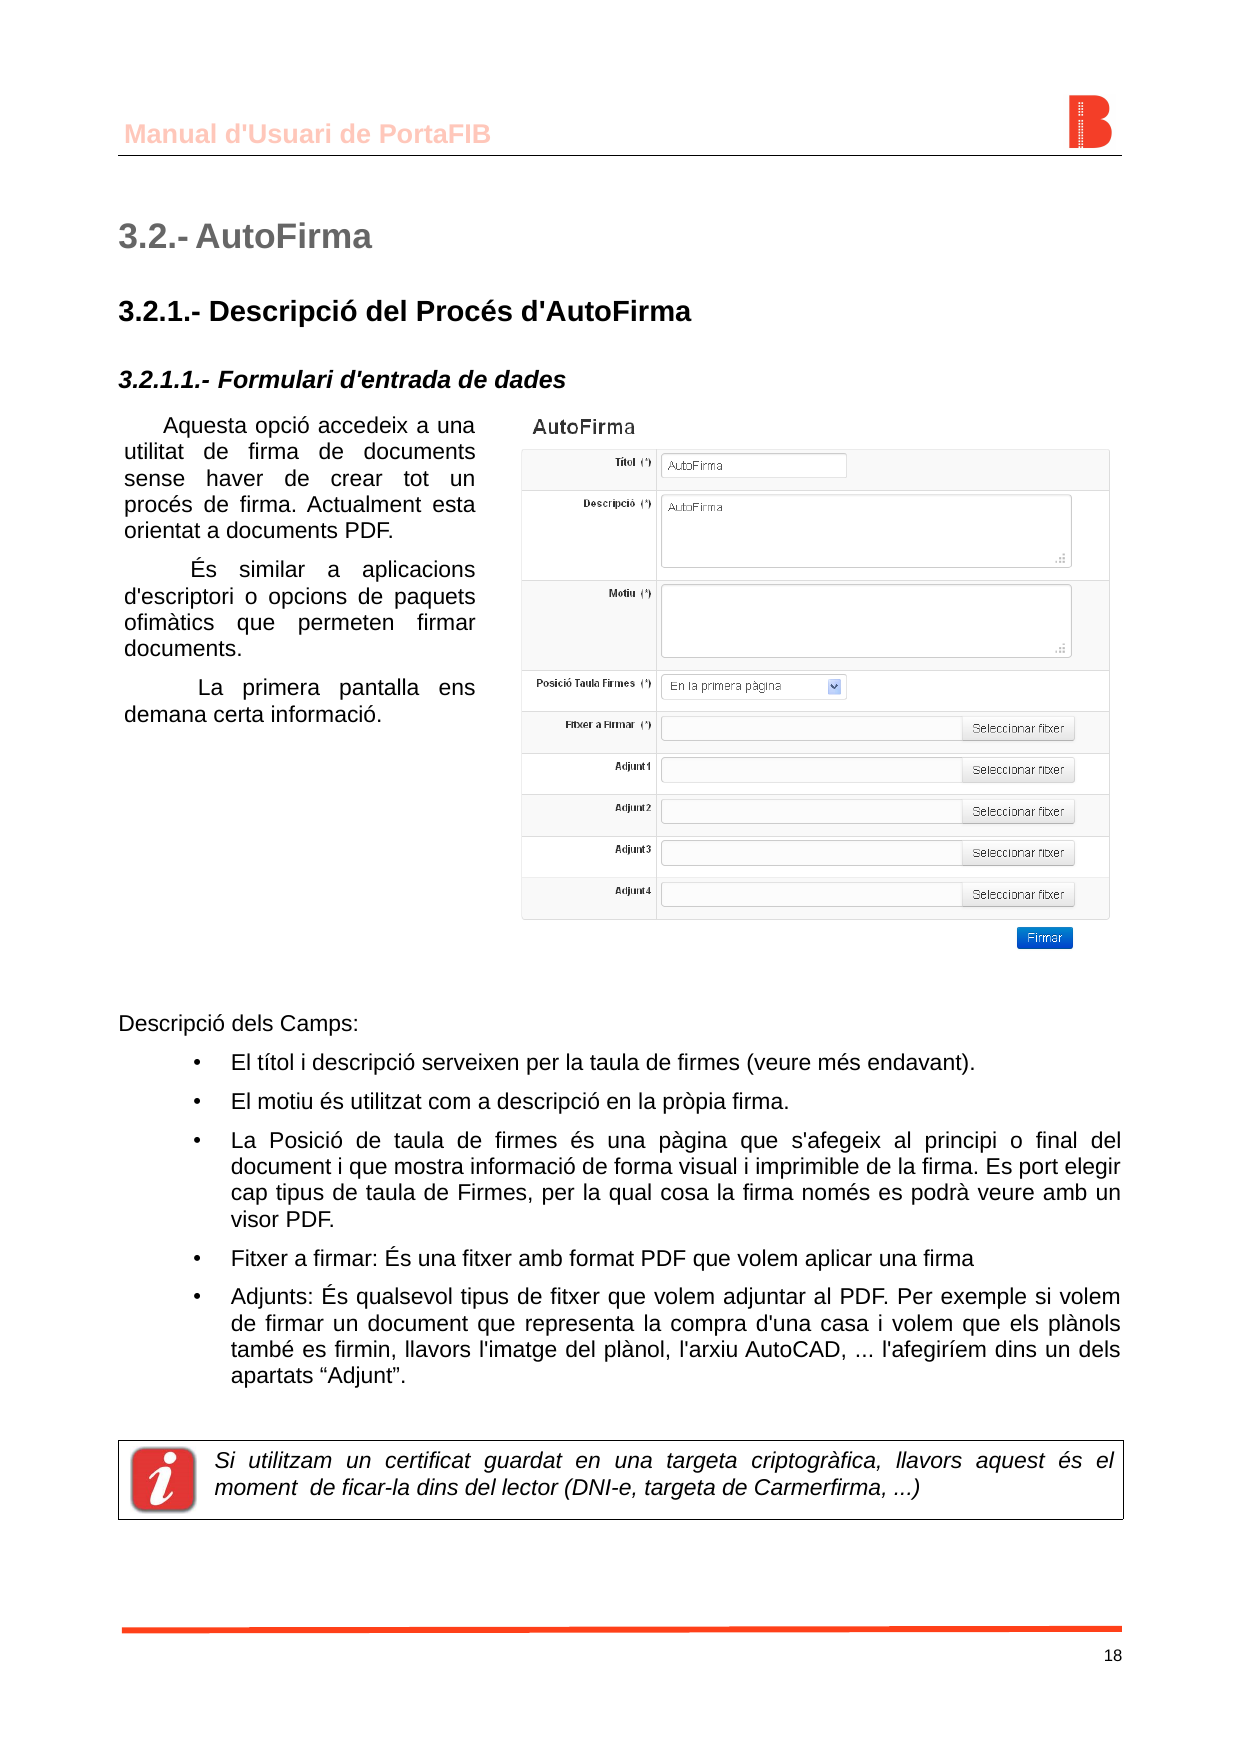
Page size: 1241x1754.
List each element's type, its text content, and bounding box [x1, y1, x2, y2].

list La Posició de taula de firmes és una pàgina que s'afegeix al principi o final del document i que mostra informació de forma visual i imprimible de la firma. Es port elegir cap tipus de taula de Firmes, per la qual cosa la firma només es podrà veure amb un visor PDF. [193, 1127, 1122, 1232]
picture [129, 1446, 198, 1514]
subtitle AutoFirma [118, 216, 1122, 256]
table_header [481, 406, 1122, 971]
text Descripció dels Camps: [118, 1010, 1122, 1036]
list El títol i descripció serveixen per la taula de firmes (veure més endavant). [193, 1049, 1122, 1075]
picture [516, 412, 1117, 966]
subtitle Descripció del Procés d'AutoFirma [118, 294, 1122, 327]
table_header Aquesta opció accedeix a una utilitat de firma de documents sense haver de crear tot un procés de firma. Actualment esta orientat a documents PDF. És similar a aplicacions d'escriptori o opcions de paquets ofimàtics que permeten firmar documents. La primera pantalla ens demana certa informació. [118, 406, 481, 971]
picture [1063, 94, 1117, 150]
list Fitxer a firmar: És una fitxer amb format PDF que volem aplicar una firma [193, 1244, 1122, 1271]
subtitle Formulari d'entrada de dades [118, 365, 1122, 394]
table_header [119, 1441, 209, 1519]
table_header Si utilitzam un certificat guardat en una targeta criptogràfica, llavors aquest és el moment de ficar-la dins del lector (DNI-e, targeta de Carmerfirma, ...) [209, 1441, 1123, 1519]
list El motiu és utilitzat com a descripció en la pròpia firma. [193, 1088, 1122, 1114]
list Adjunts: És qualsevol tipus de fitxer que volem adjuntar al PDF. Per exemple si volem de firmar un document que representa la compra d'una casa i volem que els plànols també es firmin, llavors l'imatge del plànol, l'arxiu AutoCAD, ... l'afegiríem dins un dels apartats “Adjunt”. [193, 1283, 1122, 1389]
